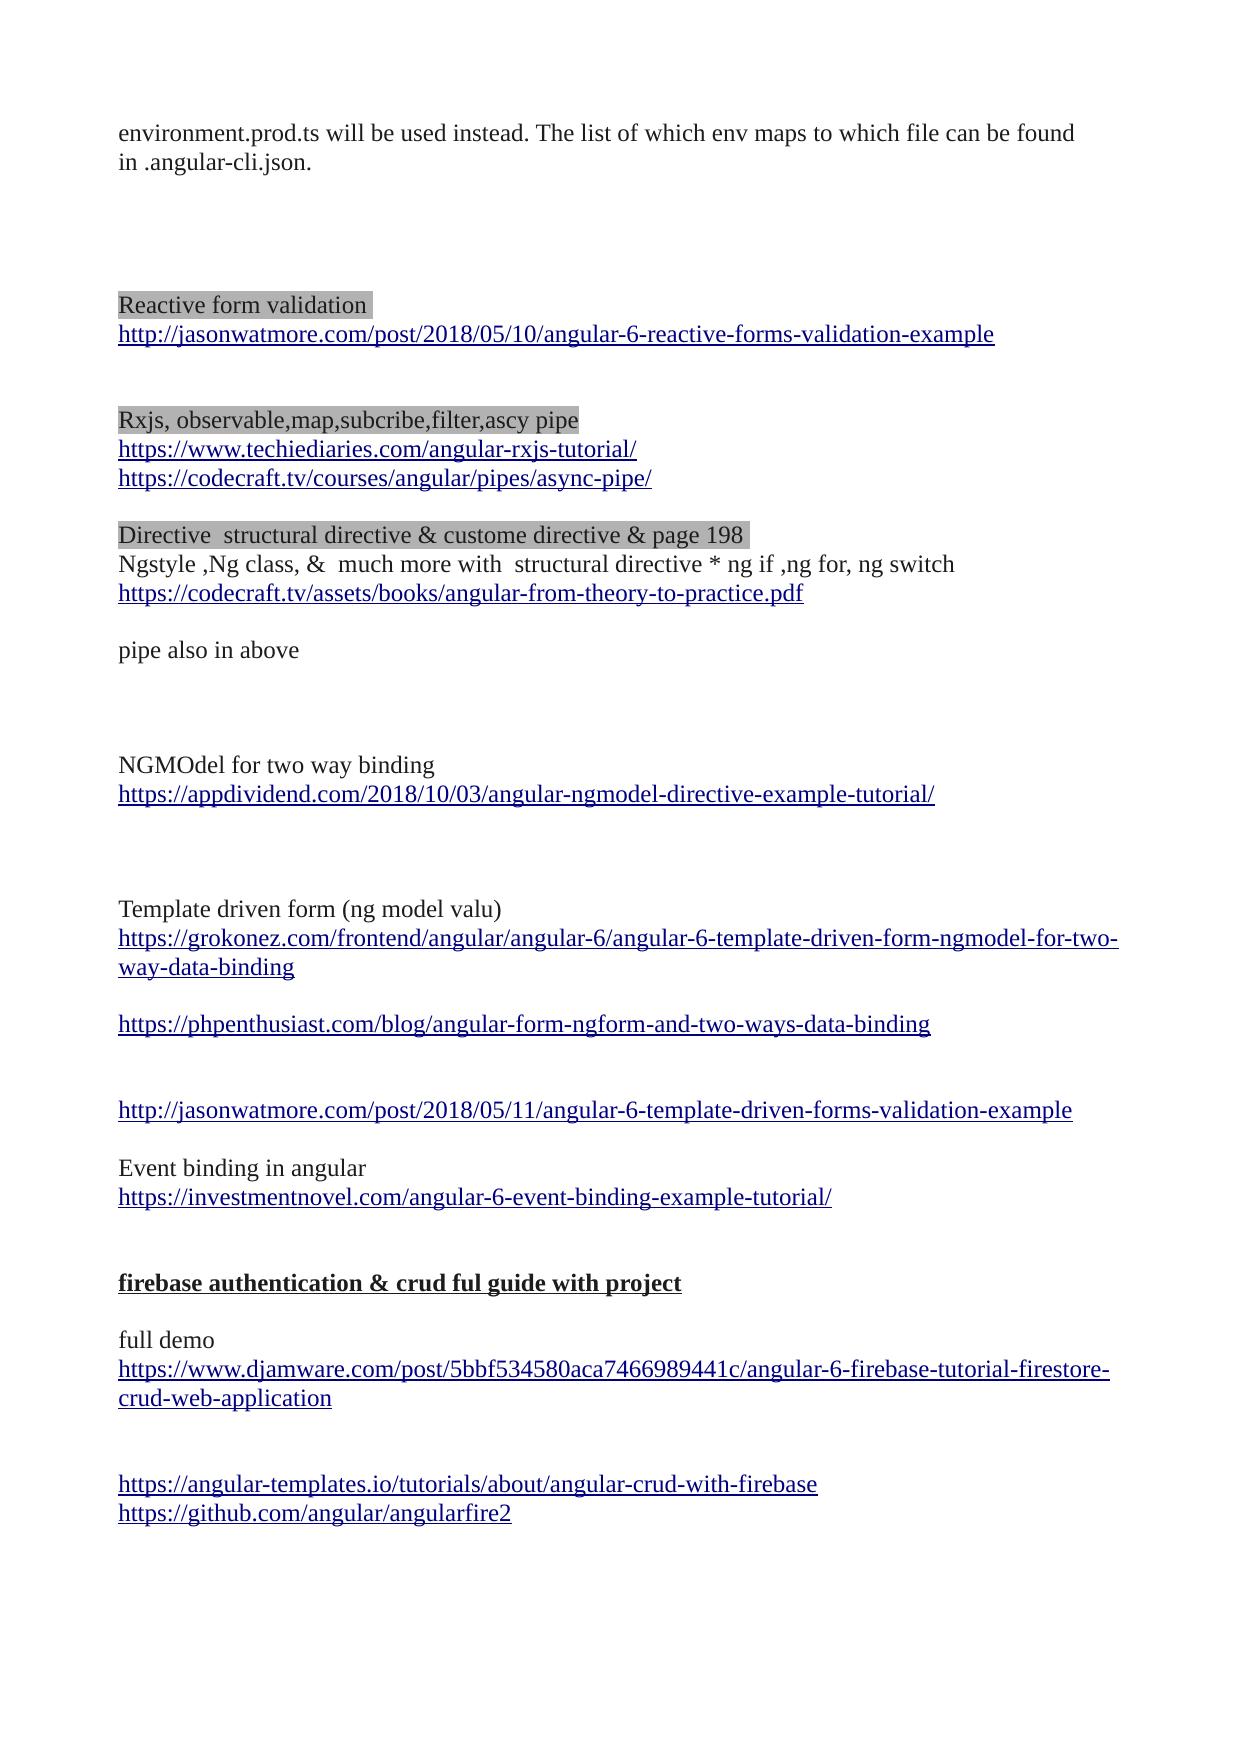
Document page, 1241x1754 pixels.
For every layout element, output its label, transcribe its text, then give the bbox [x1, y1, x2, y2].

text http://jasonwatmore.com/post/2018/05/11/angular-6-template-driven-forms-validation-example [118, 1096, 1122, 1124]
text https://github.com/angular/angularfire2 [118, 1498, 1122, 1527]
text https://grokonez.com/frontend/angular/angular-6/angular-6-template-driven-form-ngmodel-for-two-way-data-binding [118, 923, 1122, 981]
text firebase authentication & crud ful guide with project [118, 1268, 1122, 1297]
text http://jasonwatmore.com/post/2018/05/10/angular-6-reactive-forms-validation-example [118, 319, 1122, 348]
text environment.prod.ts will be used instead. The list of which env maps to which file can be found in .angular-cli.json. [118, 118, 1122, 176]
text https://appdividend.com/2018/10/03/angular-ngmodel-directive-example-tutorial/ [118, 779, 1122, 808]
text Ngstyle ,Ng class, & much more with structural directive * ng if ,ng for, ng switch [118, 549, 1122, 578]
text https://codecraft.tv/assets/books/angular-from-theory-to-practice.pdf [118, 578, 1122, 607]
text Rxjs, observable,map,subcribe,filter,ascy pipe [118, 406, 1122, 434]
text https://www.techiediaries.com/angular-rxjs-tutorial/ [118, 434, 1122, 463]
text NGMOdel for two way binding [118, 751, 1122, 779]
text Reactive form validation [118, 291, 1122, 319]
text https://investmentnovel.com/angular-6-event-binding-example-tutorial/ [118, 1182, 1122, 1211]
text https://phpenthusiast.com/blog/angular-form-ngform-and-two-ways-data-binding [118, 1009, 1122, 1038]
text Template driven form (ng model valu) [118, 894, 1122, 923]
text https://codecraft.tv/courses/angular/pipes/async-pipe/ [118, 463, 1122, 492]
text Event binding in angular [118, 1153, 1122, 1182]
text full demo [118, 1326, 1122, 1354]
text https://www.djamware.com/post/5bbf534580aca7466989441c/angular-6-firebase-tutorial-firestore-crud-web-application [118, 1354, 1122, 1412]
text Directive structural directive & custome directive & page 198 [118, 521, 1122, 549]
text https://angular-templates.io/tutorials/about/angular-crud-with-firebase [118, 1469, 1122, 1498]
text pipe also in above [118, 636, 1122, 664]
